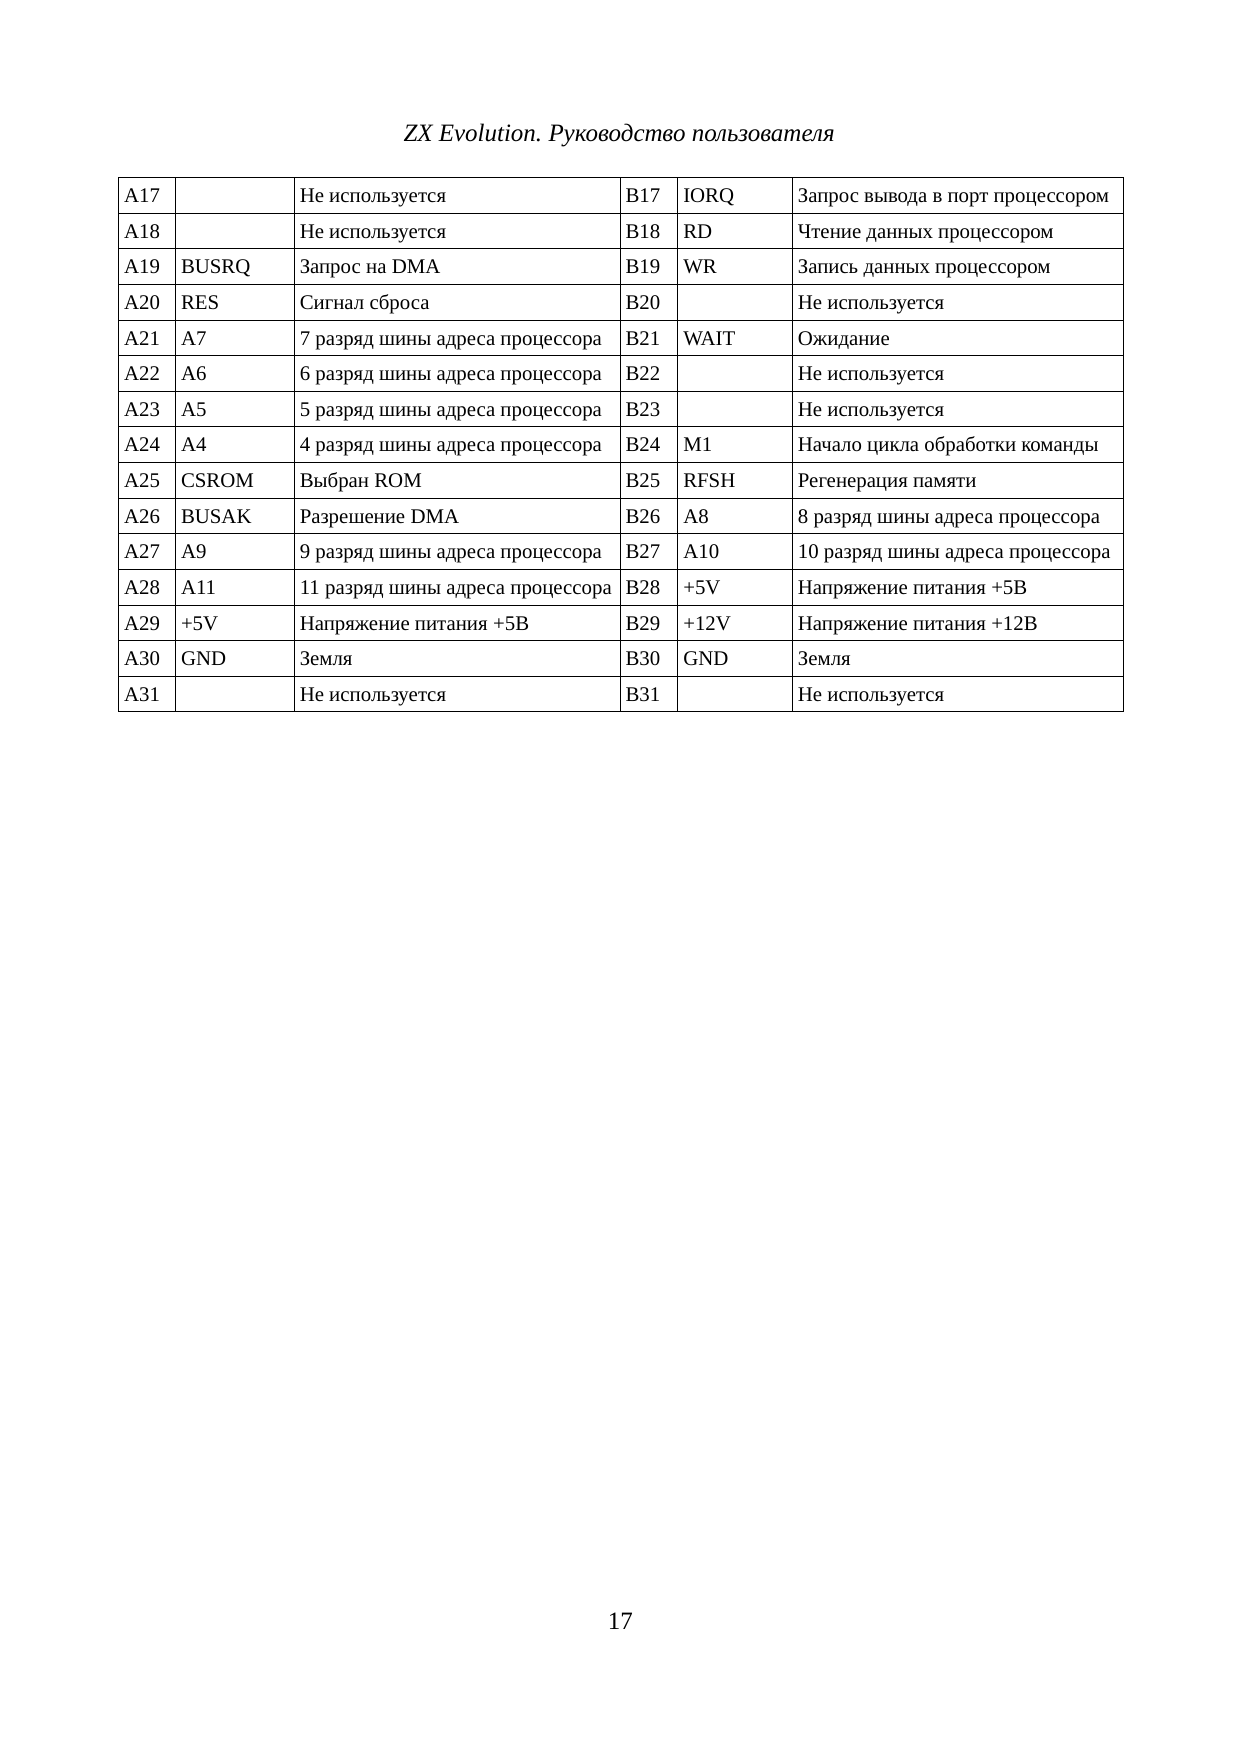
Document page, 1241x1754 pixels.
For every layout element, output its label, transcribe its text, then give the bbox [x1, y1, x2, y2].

table_cell A21 [119, 321, 175, 355]
table_cell Не используется [793, 392, 1123, 426]
table_cell Запрос вывода в порт процессором [793, 178, 1123, 213]
table_cell B19 [621, 249, 677, 284]
table_cell A19 [119, 249, 175, 284]
table_cell BUSRQ [176, 249, 294, 284]
table_cell A11 [176, 570, 294, 604]
table_cell A20 [119, 285, 175, 319]
table_cell B31 [621, 677, 677, 711]
table_cell Ожидание [793, 321, 1123, 355]
table_cell A23 [119, 392, 175, 426]
table_cell BUSAK [176, 499, 294, 533]
table_cell A5 [176, 392, 294, 426]
table_cell RFSH [678, 463, 792, 498]
table_cell WR [678, 249, 792, 284]
table_cell Не используется [295, 677, 620, 711]
table_cell Земля [793, 641, 1123, 676]
table_cell Выбран ROM [295, 463, 620, 498]
table_cell B28 [621, 570, 677, 604]
table_cell Сигнал сброса [295, 285, 620, 319]
table_cell 4 разряд шины адреса процессора [295, 427, 620, 462]
table_cell [678, 285, 792, 319]
table_cell B25 [621, 463, 677, 498]
table_cell A28 [119, 570, 175, 604]
table_cell A18 [119, 214, 175, 248]
table_cell [176, 677, 294, 711]
table_cell B23 [621, 392, 677, 426]
table_cell Не используется [793, 356, 1123, 391]
table_cell Начало цикла обработки команды [793, 427, 1123, 462]
table_cell WAIT [678, 321, 792, 355]
table_cell A4 [176, 427, 294, 462]
table_cell 8 разряд шины адреса процессора [793, 499, 1123, 533]
table_cell B24 [621, 427, 677, 462]
table_cell Запрос на DMA [295, 249, 620, 284]
table_cell 6 разряд шины адреса процессора [295, 356, 620, 391]
table_cell +5V [678, 570, 792, 604]
table_cell Не используется [793, 285, 1123, 319]
table_cell Земля [295, 641, 620, 676]
table_cell A22 [119, 356, 175, 391]
table_cell +5V [176, 606, 294, 640]
table_cell [176, 178, 294, 213]
table_cell B27 [621, 534, 677, 569]
table_cell A25 [119, 463, 175, 498]
table_cell A10 [678, 534, 792, 569]
table_cell B21 [621, 321, 677, 355]
table_cell [678, 356, 792, 391]
table_cell RES [176, 285, 294, 319]
table_cell Запись данных процессором [793, 249, 1123, 284]
table_cell +12V [678, 606, 792, 640]
table_cell Не используется [295, 178, 620, 213]
table_cell Разрешение DMA [295, 499, 620, 533]
table_cell Напряжение питания +5В [295, 606, 620, 640]
table_cell Регенерация памяти [793, 463, 1123, 498]
table_cell A27 [119, 534, 175, 569]
table_cell 10 разряд шины адреса процессора [793, 534, 1123, 569]
table_cell Не используется [793, 677, 1123, 711]
table_cell A6 [176, 356, 294, 391]
table_cell B30 [621, 641, 677, 676]
table_cell 11 разряд шины адреса процессора [295, 570, 620, 604]
table_cell A7 [176, 321, 294, 355]
table_cell [678, 677, 792, 711]
table_cell 5 разряд шины адреса процессора [295, 392, 620, 426]
table_cell 9 разряд шины адреса процессора [295, 534, 620, 569]
table_cell A24 [119, 427, 175, 462]
table_cell Чтение данных процессором [793, 214, 1123, 248]
table_cell IORQ [678, 178, 792, 213]
table_cell A8 [678, 499, 792, 533]
table_cell [678, 392, 792, 426]
table_cell B18 [621, 214, 677, 248]
table_cell A26 [119, 499, 175, 533]
table_cell A30 [119, 641, 175, 676]
table_cell A29 [119, 606, 175, 640]
table_cell B22 [621, 356, 677, 391]
table_cell Напряжение питания +12В [793, 606, 1123, 640]
table_cell M1 [678, 427, 792, 462]
table_cell Напряжение питания +5В [793, 570, 1123, 604]
table_cell RD [678, 214, 792, 248]
table_cell GND [176, 641, 294, 676]
table_cell 7 разряд шины адреса процессора [295, 321, 620, 355]
table_cell A9 [176, 534, 294, 569]
table_cell B26 [621, 499, 677, 533]
table_cell CSROM [176, 463, 294, 498]
table_cell [176, 214, 294, 248]
table_cell B20 [621, 285, 677, 319]
table_cell A17 [119, 178, 175, 213]
table_cell Не используется [295, 214, 620, 248]
table_cell B17 [621, 178, 677, 213]
table_cell GND [678, 641, 792, 676]
table_cell A31 [119, 677, 175, 711]
table_cell B29 [621, 606, 677, 640]
